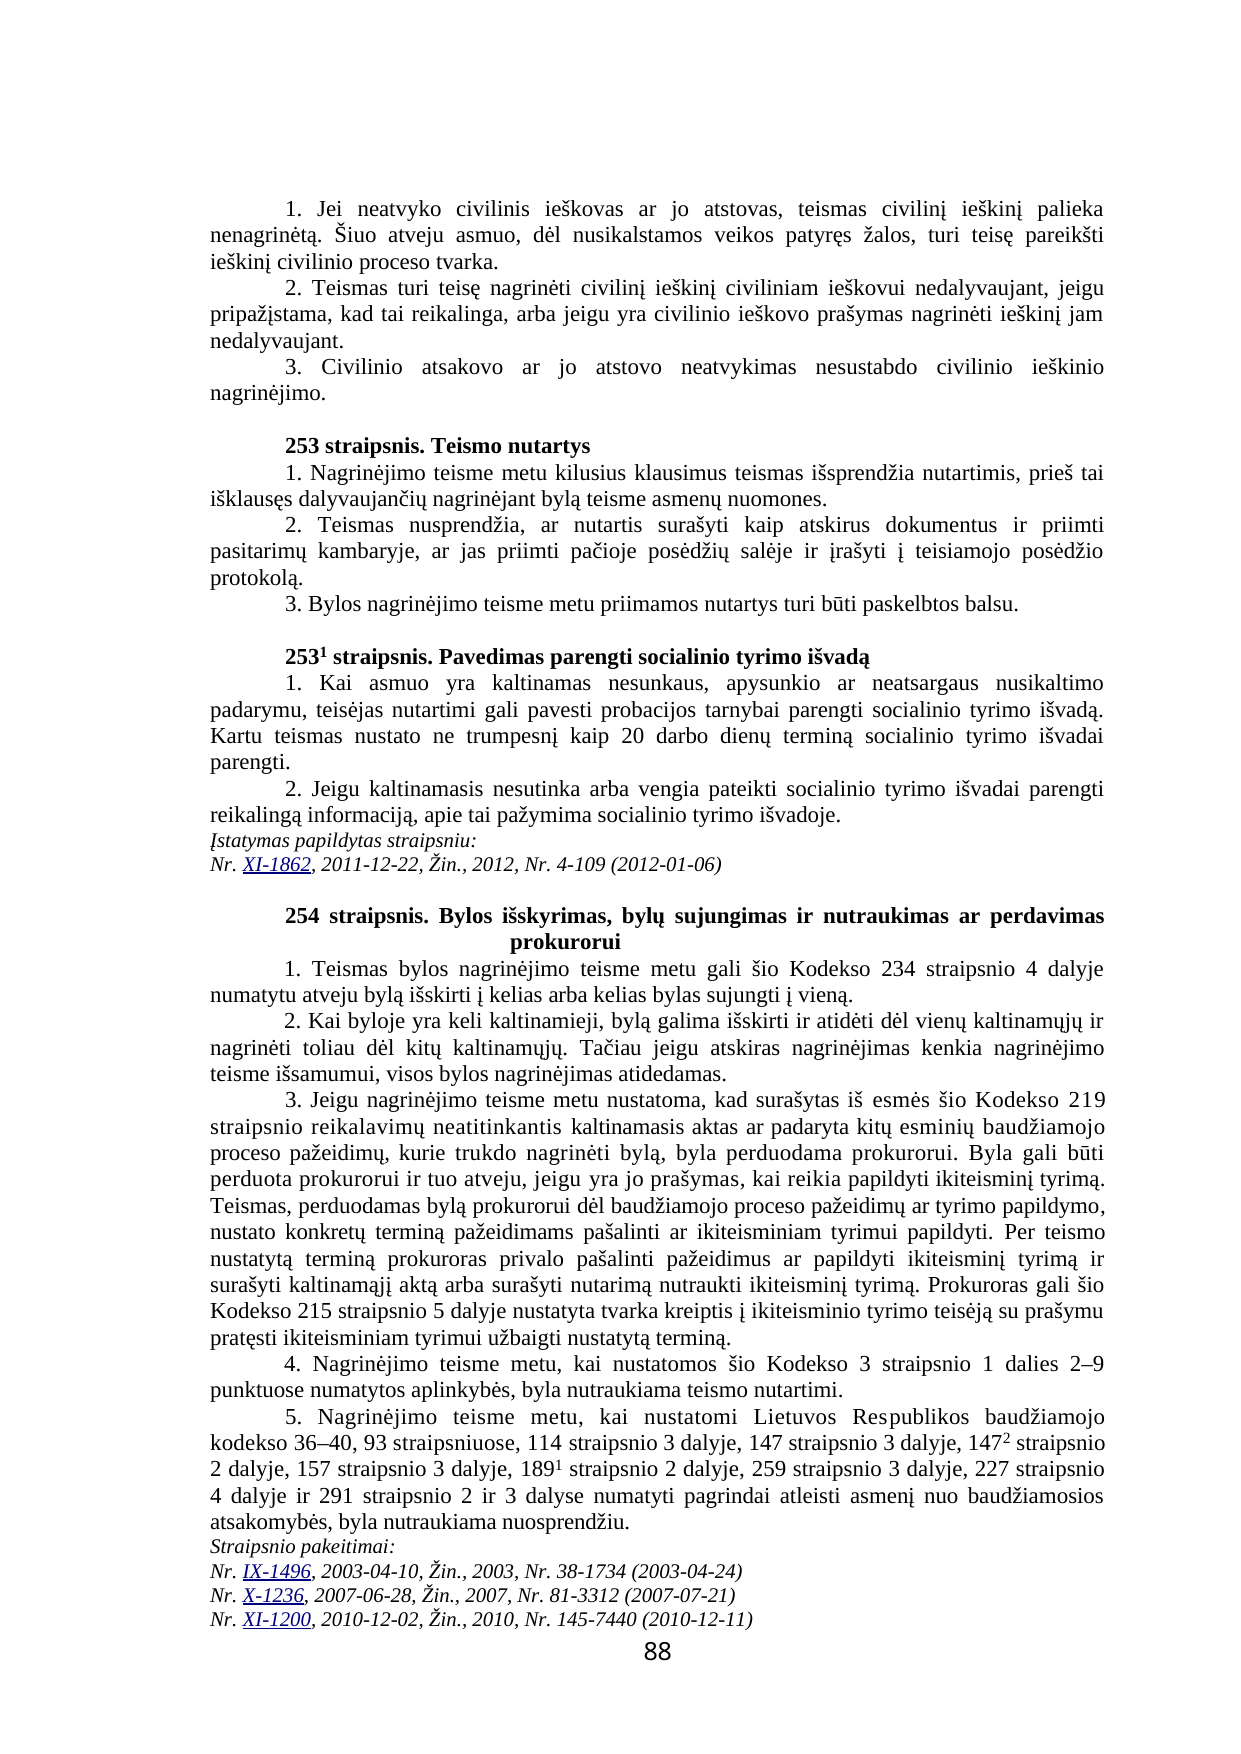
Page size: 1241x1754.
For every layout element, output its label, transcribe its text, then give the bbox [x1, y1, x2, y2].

text 1. Kai asmuo yra kaltinamas nesunkaus, apysunkio ar neatsargaus nusikaltimo padarymu, teisėjas nutartimi gali pavesti probacijos tarnybai parengti socialinio tyrimo išvadą. Kartu teismas nustato ne trumpesnį kaip 20 darbo dienų terminą socialinio tyrimo išvadai parengti. [210, 669, 1106, 775]
text Nr. XI-1862, 2011-12-22, Žin., 2012, Nr. 4-109 (2012-01-06) [210, 852, 1106, 876]
text 3. Bylos nagrinėjimo teisme metu priimamos nutartys turi būti paskelbtos balsu. [210, 590, 1106, 617]
text 2. Jeigu kaltinamasis nesutinka arba vengia pateikti socialinio tyrimo išvadai parengti reikalingą informaciją, apie tai pažymima socialinio tyrimo išvadoje. [210, 775, 1106, 827]
text 1. Teismas bylos nagrinėjimo teisme metu gali šio Kodekso 234 straipsnio 4 dalyje numatytu atveju bylą išskirti į kelias arba kelias bylas sujungti į vieną. [210, 955, 1106, 1007]
text 1. Nagrinėjimo teisme metu kilusius klausimus teismas išsprendžia nutartimis, prieš tai išklausęs dalyvaujančių nagrinėjant bylą teisme asmenų nuomones. [210, 458, 1106, 511]
text 3. Jeigu nagrinėjimo teisme metu nustatoma, kad surašytas iš esmės šio Kodekso 219 straipsnio reikalavimų neatitinkantis kaltinamasis aktas ar padaryta kitų esminių baudžiamojo proceso pažeidimų, kurie trukdo nagrinėti bylą, byla perduodama prokurorui. Byla gali būti perduota prokurorui ir tuo atveju, jeigu yra jo prašymas, kai reikia papildyti ikiteisminį tyrimą. Teismas, perduodamas bylą prokurorui dėl baudžiamojo proceso pažeidimų ar tyrimo papildymo, nustato konkretų terminą pažeidimams pašalinti ar ikiteisminiam tyrimui papildyti. Per teismo nustatytą terminą prokuroras privalo pašalinti pažeidimus ar papildyti ikiteisminį tyrimą ir surašyti kaltinamąjį aktą arba surašyti nutarimą nutraukti ikiteisminį tyrimą. Prokuroras gali šio Kodekso 215 straipsnio 5 dalyje nustatyta tvarka kreiptis į ikiteisminio tyrimo teisėją su prašymu pratęsti ikiteisminiam tyrimui užbaigti nustatytą terminą. [210, 1086, 1106, 1350]
text Įstatymas papildytas straipsniu: [210, 827, 1106, 852]
text 3. Civilinio atsakovo ar jo atstovo neatvykimas nesustabdo civilinio ieškinio nagrinėjimo. [210, 353, 1106, 406]
text 4. Nagrinėjimo teisme metu, kai nustatomos šio Kodekso 3 straipsnio 1 dalies 2–9 punktuose numatytos aplinkybės, byla nutraukiama teismo nutartimi. [210, 1350, 1106, 1403]
text 2531 straipsnis. Pavedimas parengti socialinio tyrimo išvadą [210, 643, 1106, 669]
text 2. Kai byloje yra keli kaltinamieji, bylą galima išskirti ir atidėti dėl vienų kaltinamųjų ir nagrinėti toliau dėl kitų kaltinamųjų. Tačiau jeigu atskiras nagrinėjimas kenkia nagrinėjimo teisme išsamumui, visos bylos nagrinėjimas atidedamas. [210, 1007, 1106, 1086]
text 254 straipsnis. Bylos išskyrimas, bylų sujungimas ir nutraukimas ar perdavimas prokurorui [285, 902, 1106, 955]
text Nr. IX-1496, 2003-04-10, Žin., 2003, Nr. 38-1734 (2003-04-24) [210, 1558, 1106, 1583]
text 2. Teismas nusprendžia, ar nutartis surašyti kaip atskirus dokumentus ir priimti pasitarimų kambaryje, ar jas priimti pačioje posėdžių salėje ir įrašyti į teisiamojo posėdžio protokolą. [210, 511, 1106, 590]
text 5. Nagrinėjimo teisme metu, kai nustatomi Lietuvos Respublikos baudžiamojo kodekso 36–40, 93 straipsniuose, 114 straipsnio 3 dalyje, 147 straipsnio 3 dalyje, 1472 straipsnio 2 dalyje, 157 straipsnio 3 dalyje, 1891 straipsnio 2 dalyje, 259 straipsnio 3 dalyje, 227 straipsnio 4 dalyje ir 291 straipsnio 2 ir 3 dalyse numatyti pagrindai atleisti asmenį nuo baudžiamosios atsakomybės, byla nutraukiama nuosprendžiu. [210, 1403, 1106, 1534]
text Nr. XI-1200, 2010-12-02, Žin., 2010, Nr. 145-7440 (2010-12-11) [210, 1607, 1106, 1631]
text 2. Teismas turi teisę nagrinėti civilinį ieškinį civiliniam ieškovui nedalyvaujant, jeigu pripažįstama, kad tai reikalinga, arba jeigu yra civilinio ieškovo prašymas nagrinėti ieškinį jam nedalyvaujant. [210, 274, 1106, 353]
text Nr. X-1236, 2007-06-28, Žin., 2007, Nr. 81-3312 (2007-07-21) [210, 1583, 1106, 1607]
text 253 straipsnis. Teismo nutartys [210, 432, 1106, 458]
text 1. Jei neatvyko civilinis ieškovas ar jo atstovas, teismas civilinį ieškinį palieka nenagrinėtą. Šiuo atveju asmuo, dėl nusikalstamos veikos patyręs žalos, turi teisę pareikšti ieškinį civilinio proceso tvarka. [210, 195, 1106, 274]
text Straipsnio pakeitimai: [210, 1534, 1106, 1558]
